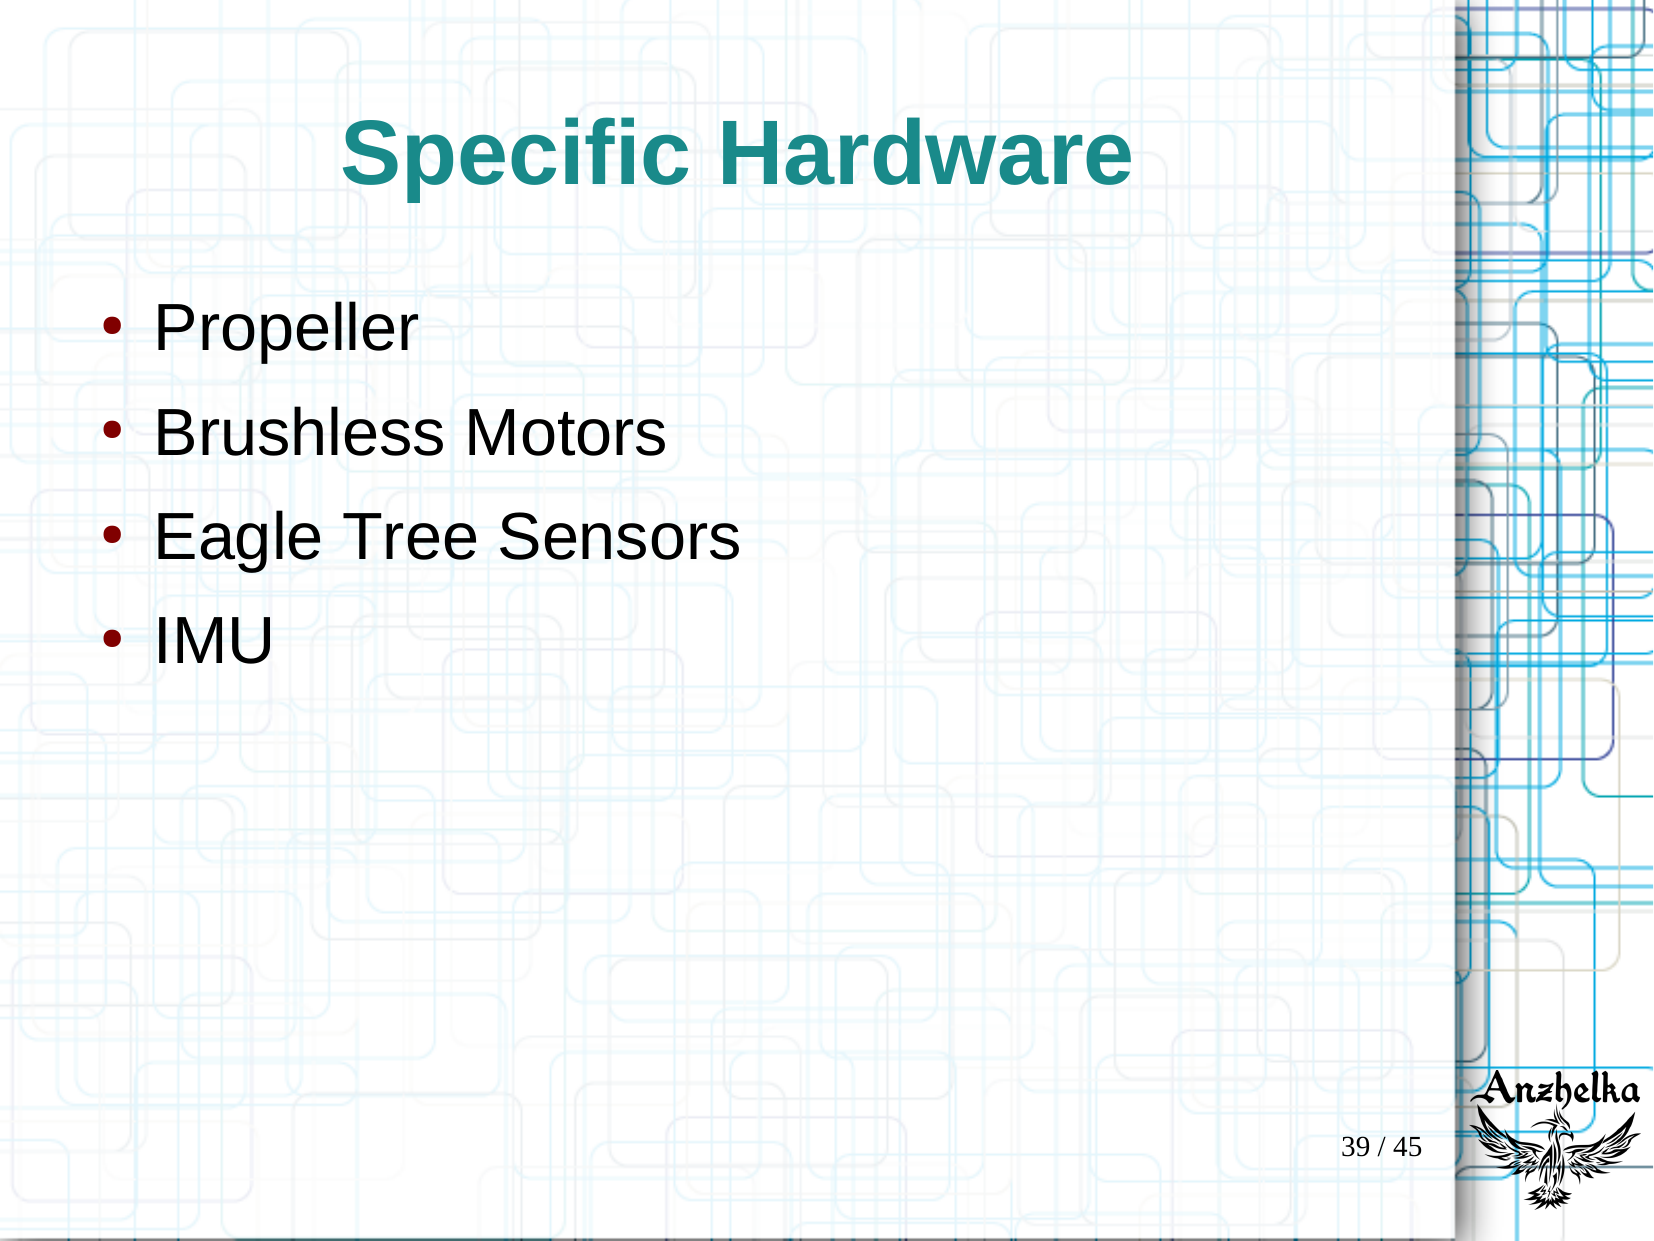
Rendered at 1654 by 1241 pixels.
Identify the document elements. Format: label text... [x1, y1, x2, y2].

title Specific Hardware [58, 49, 1417, 257]
list Propeller Brushless Motors Eagle Tree Sensors IMU [82, 290, 1417, 1109]
picture [0, 0, 1654, 1241]
